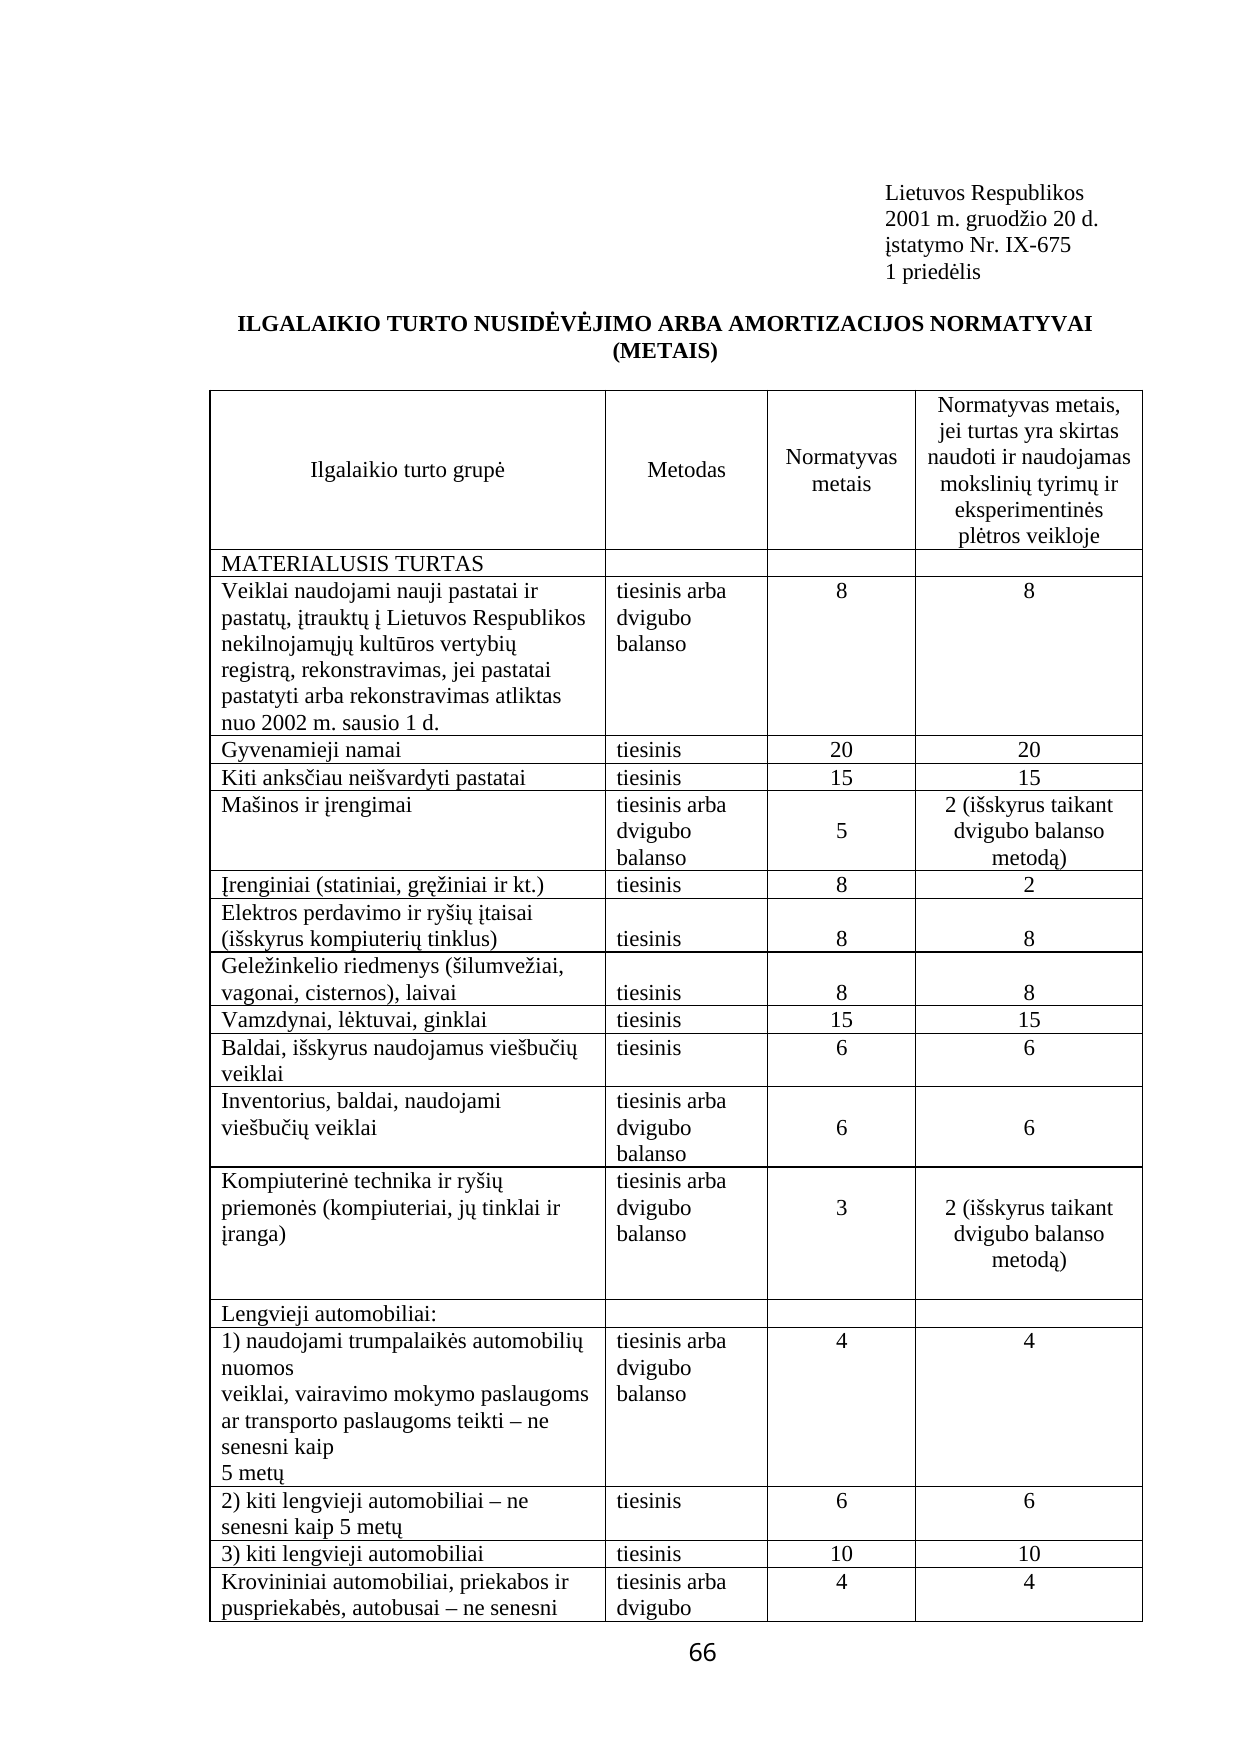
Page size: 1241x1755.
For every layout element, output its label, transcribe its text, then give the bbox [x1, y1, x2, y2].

table_cell 15 [916, 764, 1142, 790]
table_header Metodas [606, 391, 767, 549]
table_cell 2 [916, 871, 1142, 898]
table_header Ilgalaikio turto grupė [211, 391, 605, 549]
table_cell 6 [916, 1034, 1142, 1086]
table_cell Kiti anksčiau neišvardyti pastatai [211, 764, 605, 790]
text įstatymo Nr. IX-675 [210, 231, 1120, 258]
table_cell tiesinis [606, 871, 767, 898]
table_cell Geležinkelio riedmenys (šilumvežiai, vagonai, cisternos), laivai [211, 953, 605, 1005]
table_cell MATERIALUSIS TURTAS [211, 550, 605, 576]
table_cell 4 [916, 1568, 1142, 1621]
table_cell 15 [768, 1006, 915, 1032]
table_cell 1) naudojami trumpalaikės automobilių nuomos veiklai, vairavimo mokymo paslaugoms ar transporto paslaugoms teikti – ne senesni kaip 5 metų [211, 1328, 605, 1486]
table_cell 15 [916, 1006, 1142, 1032]
table_cell tiesinis [606, 953, 767, 1005]
table_cell Lengvieji automobiliai: [211, 1300, 605, 1327]
table_cell 10 [768, 1541, 915, 1567]
table_cell tiesinis [606, 1541, 767, 1567]
table_cell 2 (išskyrus taikant dvigubo balanso metodą) [916, 1168, 1142, 1299]
table_cell Baldai, išskyrus naudojamus viešbučių veiklai [211, 1034, 605, 1086]
table_cell tiesinis arba dvigubo balanso [606, 791, 767, 870]
table_cell [768, 1300, 915, 1327]
table_cell 4 [916, 1328, 1142, 1486]
table_cell 6 [768, 1487, 915, 1539]
table_cell 6 [768, 1034, 915, 1086]
table_header Normatyvas metais [768, 391, 915, 549]
table_cell tiesinis arba dvigubo balanso [606, 1168, 767, 1299]
table_cell 4 [768, 1568, 915, 1621]
table_cell 2 (išskyrus taikant dvigubo balanso metodą) [916, 791, 1142, 870]
table_cell Mašinos ir įrengimai [211, 791, 605, 870]
table_cell tiesinis arba dvigubo balanso [606, 1328, 767, 1486]
table_cell 3) kiti lengvieji automobiliai [211, 1541, 605, 1567]
table_cell tiesinis [606, 736, 767, 763]
table_cell [916, 1300, 1142, 1327]
table_cell 6 [916, 1087, 1142, 1166]
text ILGALAIKIO TURTO NUSIDĖVĖJIMO ARBA AMORTIZACIJOS NORMATYVAI (METAIS) [210, 311, 1120, 363]
table_cell [606, 550, 767, 576]
table_cell tiesinis arba dvigubo [606, 1568, 767, 1621]
table_cell 3 [768, 1168, 915, 1299]
table_cell Inventorius, baldai, naudojami viešbučių veiklai [211, 1087, 605, 1166]
table_cell 15 [768, 764, 915, 790]
table_cell Veiklai naudojami nauji pastatai ir pastatų, įtrauktų į Lietuvos Respublikos nekilnojamųjų kultūros vertybių registrą, rekonstravimas, jei pastatai pastatyti arba rekonstravimas atliktas nuo 2002 m. sausio 1 d. [211, 577, 605, 735]
table_cell tiesinis arba dvigubo balanso [606, 577, 767, 735]
table_cell tiesinis [606, 764, 767, 790]
table_cell 20 [768, 736, 915, 763]
table_cell Įrenginiai (statiniai, gręžiniai ir kt.) [211, 871, 605, 898]
table_cell [606, 1300, 767, 1327]
table_cell 6 [916, 1487, 1142, 1539]
table_cell 6 [768, 1087, 915, 1166]
table_cell Krovininiai automobiliai, priekabos ir puspriekabės, autobusai – ne senesni [211, 1568, 605, 1621]
table_cell 5 [768, 791, 915, 870]
table_cell 8 [768, 899, 915, 951]
table_cell tiesinis [606, 1034, 767, 1086]
table_cell 10 [916, 1541, 1142, 1567]
table_cell tiesinis [606, 1487, 767, 1539]
text 1 priedėlis [210, 258, 1120, 284]
table_cell tiesinis arba dvigubo balanso [606, 1087, 767, 1166]
table_cell tiesinis [606, 899, 767, 951]
text 2001 m. gruodžio 20 d. [210, 205, 1120, 231]
table_cell Vamzdynai, lėktuvai, ginklai [211, 1006, 605, 1032]
table_cell tiesinis [606, 1006, 767, 1032]
table_cell 8 [768, 871, 915, 898]
table_cell 8 [916, 953, 1142, 1005]
table_cell 2) kiti lengvieji automobiliai – ne senesni kaip 5 metų [211, 1487, 605, 1539]
table_cell 4 [768, 1328, 915, 1486]
table_header Normatyvas metais, jei turtas yra skirtas naudoti ir naudojamas mokslinių tyrimų ir eksperimentinės plėtros veikloje [916, 391, 1142, 549]
table_cell 8 [916, 577, 1142, 735]
table_cell [916, 550, 1142, 576]
table_cell [768, 550, 915, 576]
table_cell Elektros perdavimo ir ryšių įtaisai (išskyrus kompiuterių tinklus) [211, 899, 605, 951]
table_cell Kompiuterinė technika ir ryšių priemonės (kompiuteriai, jų tinklai ir įranga) [211, 1168, 605, 1299]
table_cell 20 [916, 736, 1142, 763]
text Lietuvos Respublikos [210, 179, 1120, 205]
table_cell 8 [768, 953, 915, 1005]
table_cell 8 [768, 577, 915, 735]
table_cell Gyvenamieji namai [211, 736, 605, 763]
table_cell 8 [916, 899, 1142, 951]
